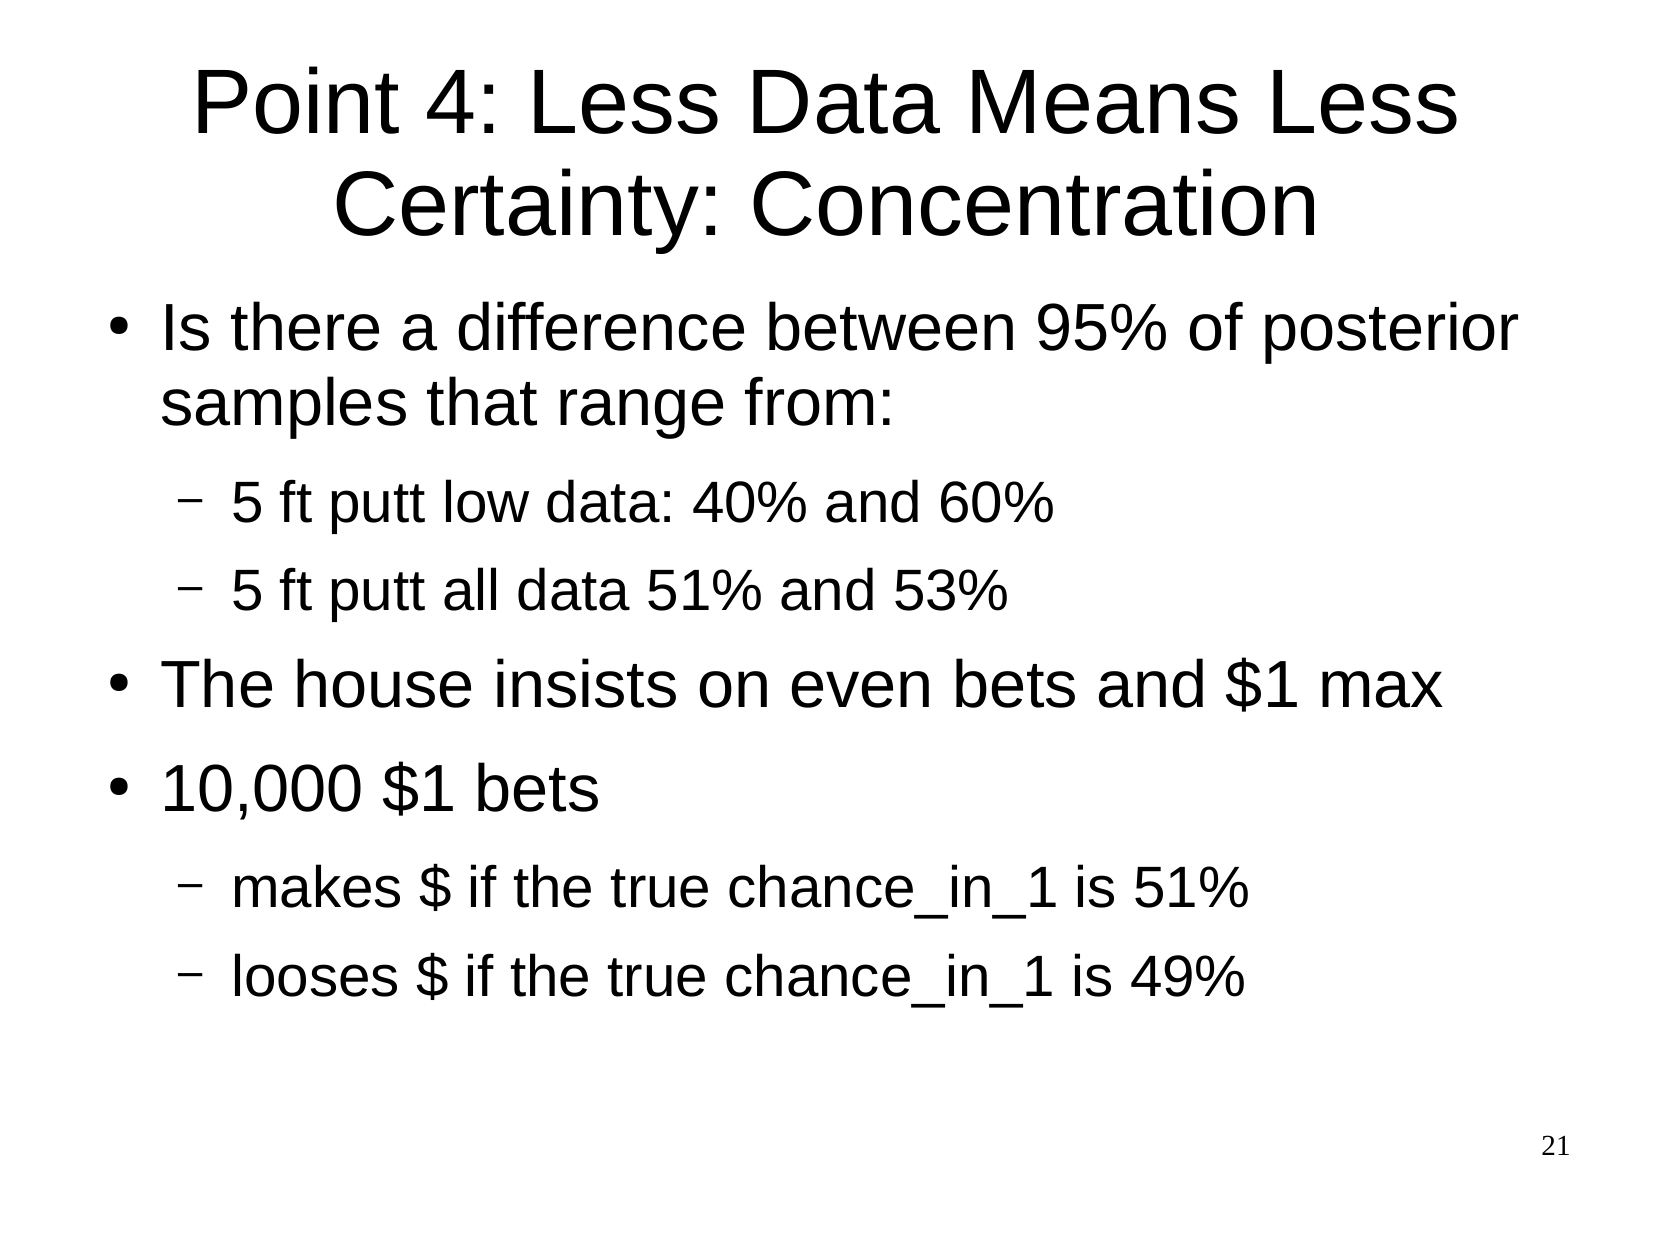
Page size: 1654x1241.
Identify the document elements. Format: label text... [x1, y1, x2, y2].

list Is there a difference between 95% of posterior samples that range from: 5 ft putt low data: 40% and 60% 5 ft putt all data 51% and 53% The house insists on even bets and $1 max 10,000 $1 bets makes $ if the true chance_in_1 is 51% looses $ if the true chance_in_1 is 49% [89, 290, 1578, 1109]
title Point 4: Less Data Means Less Certainty: Concentration [82, 49, 1571, 257]
